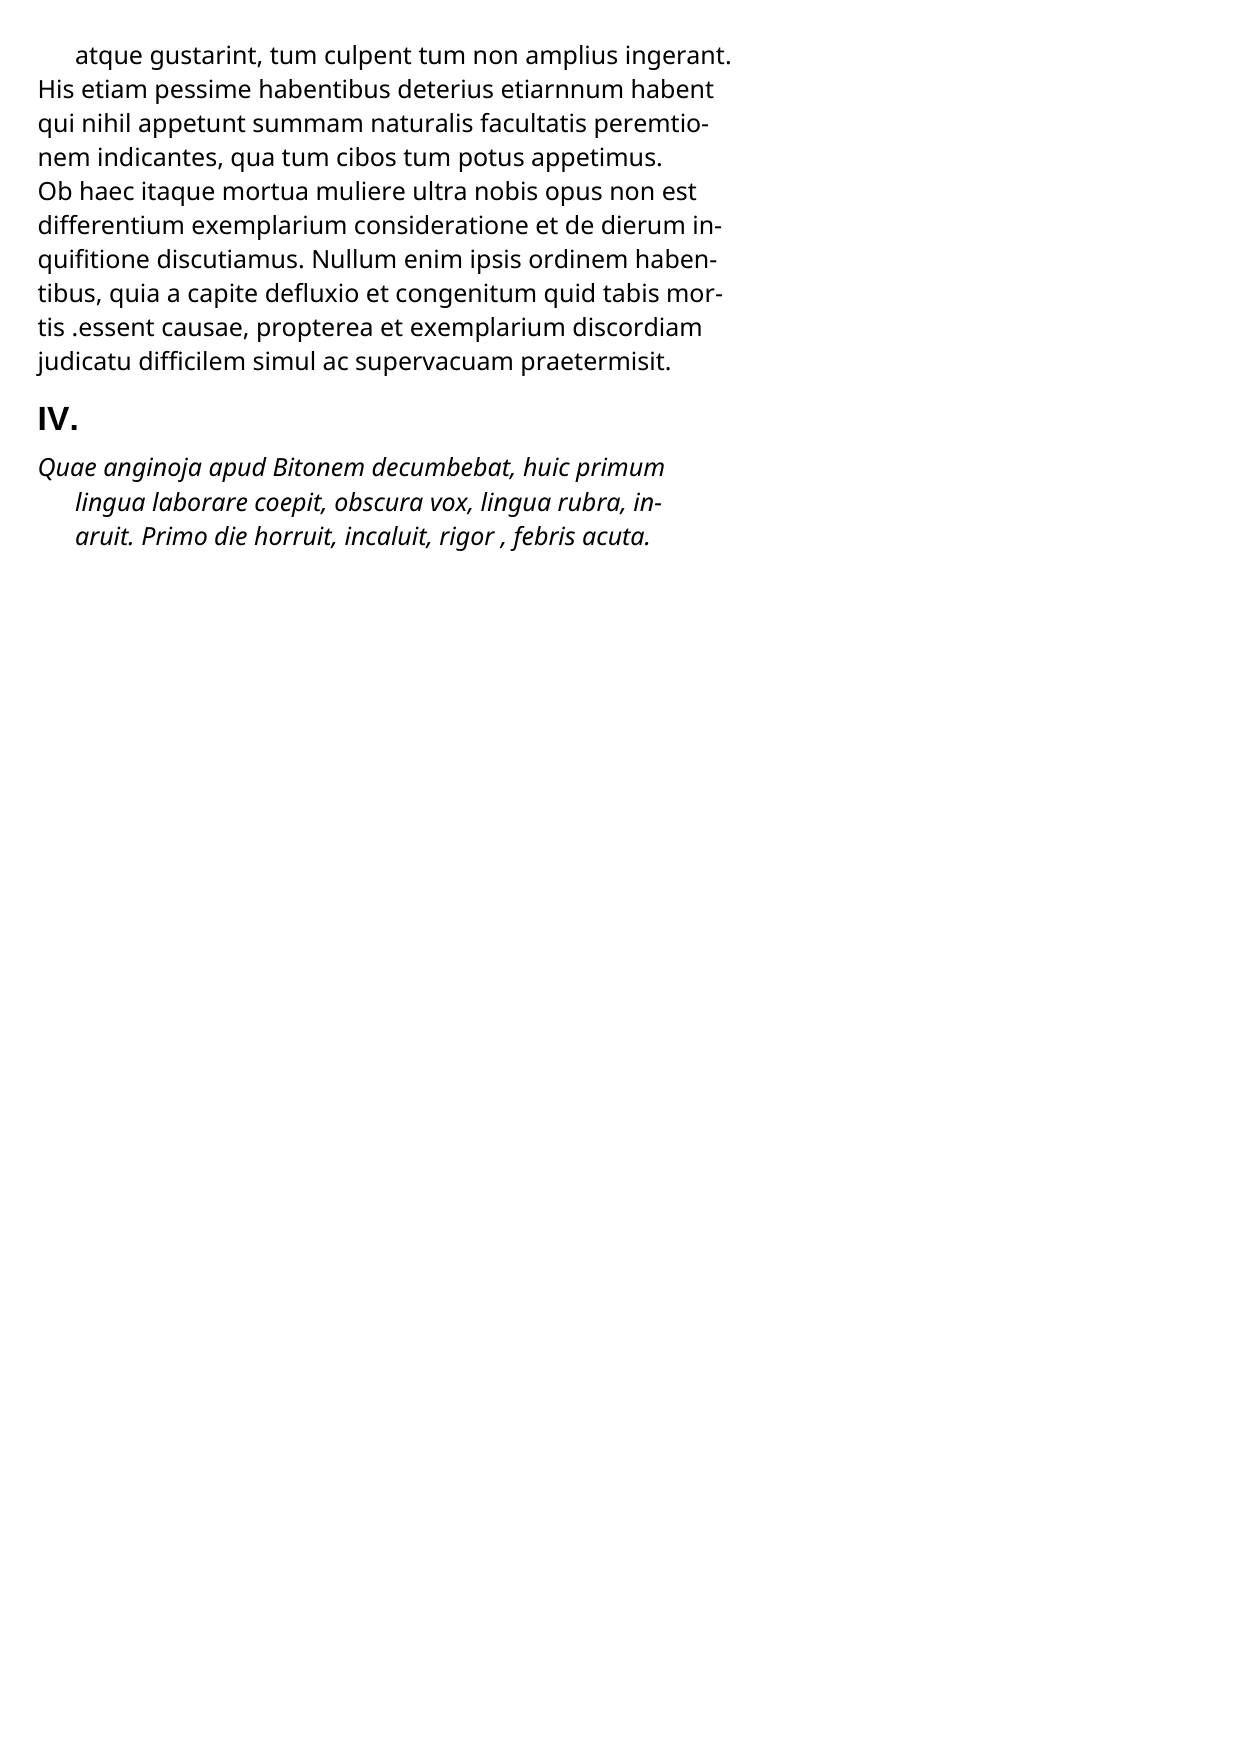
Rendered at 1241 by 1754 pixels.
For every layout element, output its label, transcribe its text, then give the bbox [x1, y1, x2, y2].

text Quae anginoja apud Bitonem decumbebat, huic primum lingua laborare coepit, obscura vox, lingua rubra, in- aruit. Primo die horruit, incaluit, rigor , febris acuta. [37, 450, 1203, 552]
subtitle IV. [37, 399, 1203, 438]
text atque gustarint, tum culpent tum non amplius ingerant. His etiam pessime habentibus deterius etiarnnum habent qui nihil appetunt summam naturalis facultatis peremtio- nem indicantes, qua tum cibos tum potus appetimus. Ob haec itaque mortua muliere ultra nobis opus non est differentium exemplarium consideratione et de dierum in- quifitione discutiamus. Nullum enim ipsis ordinem haben- tibus, quia a capite defluxio et congenitum quid tabis mor- tis .essent causae, propterea et exemplarium discordiam judicatu difficilem simul ac supervacuam praetermisit. [37, 37, 1203, 378]
